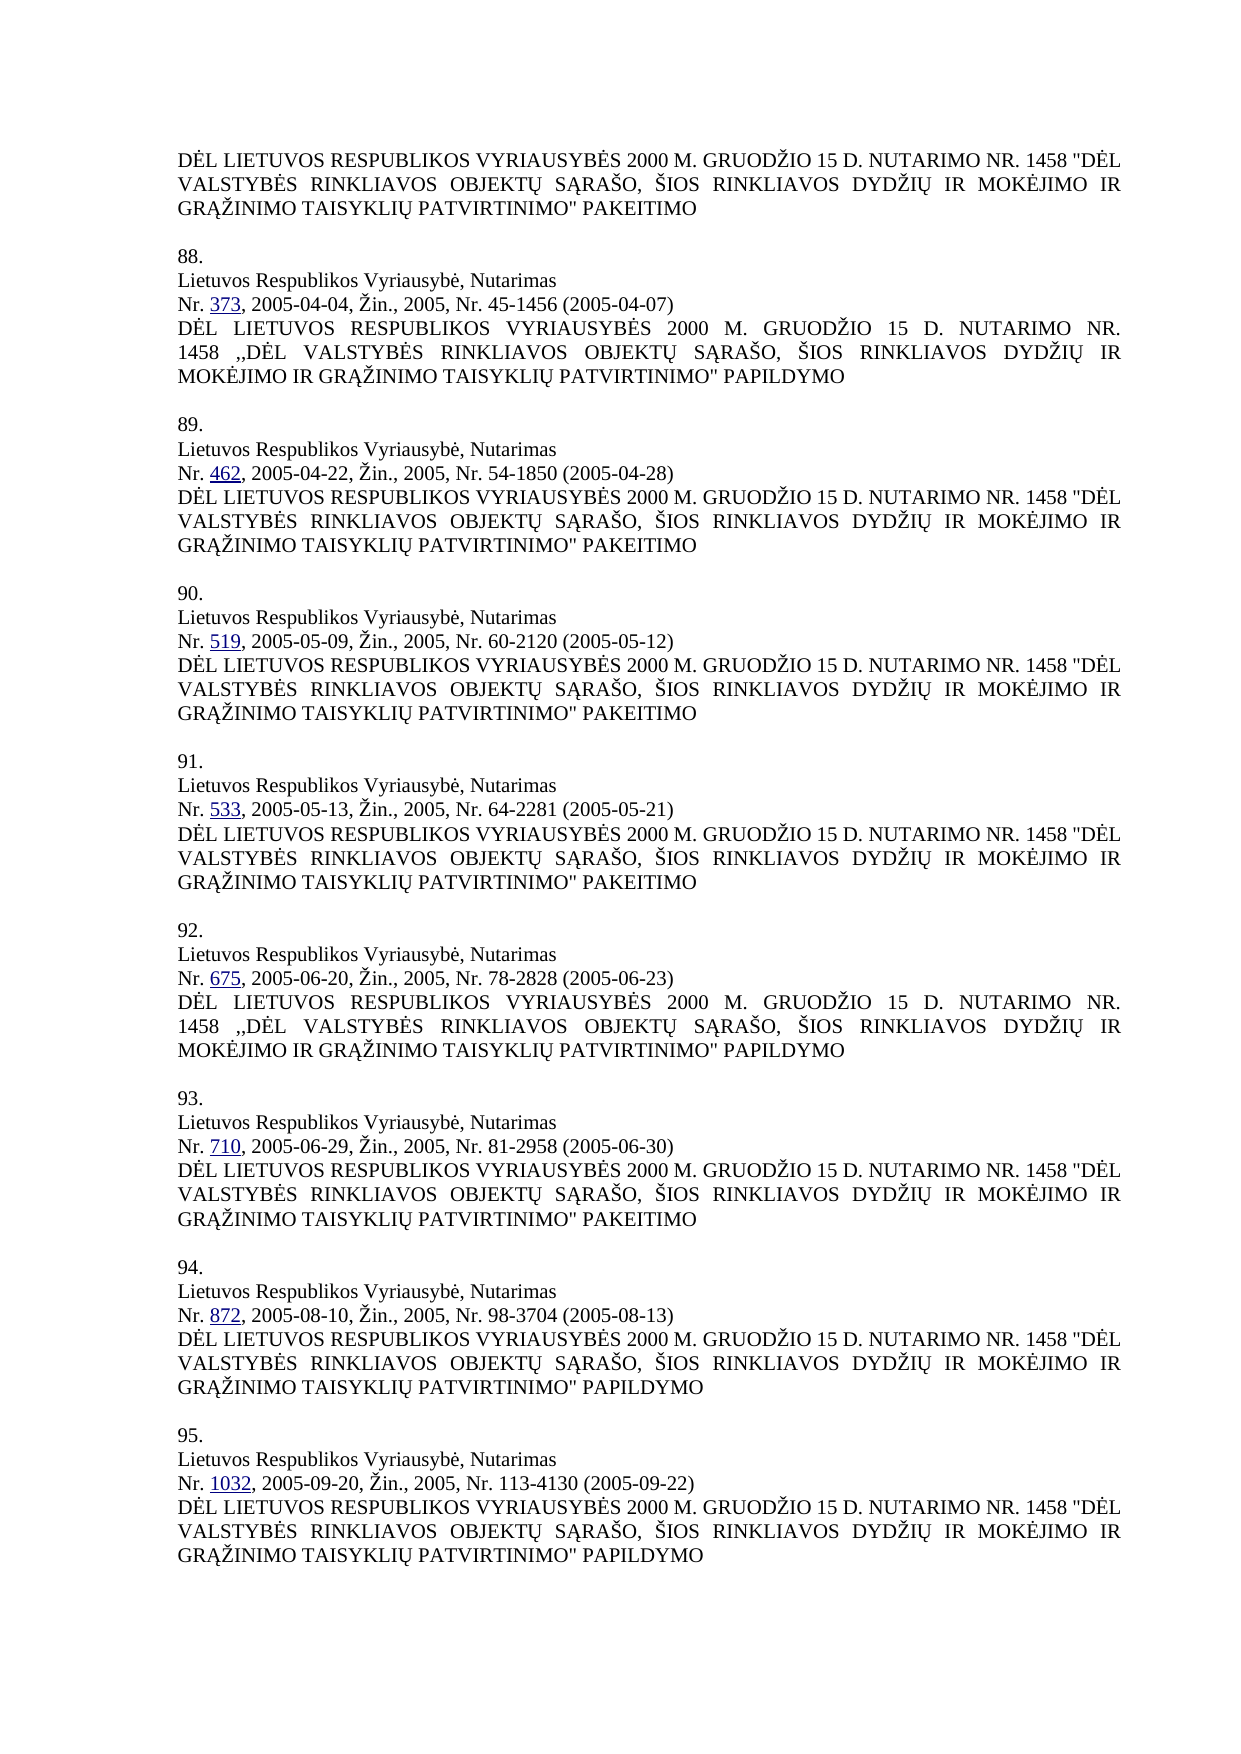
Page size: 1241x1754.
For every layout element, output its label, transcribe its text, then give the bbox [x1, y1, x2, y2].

text Nr. 675, 2005-06-20, Žin., 2005, Nr. 78-2828 (2005-06-23) [177, 966, 1122, 990]
text DĖL LIETUVOS RESPUBLIKOS VYRIAUSYBĖS 2000 M. GRUODŽIO 15 D. NUTARIMO NR. 1458 "DĖL VALSTYBĖS RINKLIAVOS OBJEKTŲ SĄRAŠO, ŠIOS RINKLIAVOS DYDŽIŲ IR MOKĖJIMO IR GRĄŽINIMO TAISYKLIŲ PATVIRTINIMO" PAPILDYMO [177, 1495, 1122, 1567]
text 89. [177, 412, 1122, 436]
text 95. [177, 1423, 1122, 1447]
text DĖL LIETUVOS RESPUBLIKOS VYRIAUSYBĖS 2000 M. GRUODŽIO 15 D. NUTARIMO NR. 1458 "DĖL VALSTYBĖS RINKLIAVOS OBJEKTŲ SĄRAŠO, ŠIOS RINKLIAVOS DYDŽIŲ IR MOKĖJIMO IR GRĄŽINIMO TAISYKLIŲ PATVIRTINIMO" PAKEITIMO [177, 148, 1122, 220]
text Nr. 1032, 2005-09-20, Žin., 2005, Nr. 113-4130 (2005-09-22) [177, 1471, 1122, 1495]
text Nr. 872, 2005-08-10, Žin., 2005, Nr. 98-3704 (2005-08-13) [177, 1303, 1122, 1327]
text Lietuvos Respublikos Vyriausybė, Nutarimas [177, 605, 1122, 629]
text 92. [177, 918, 1122, 942]
text Lietuvos Respublikos Vyriausybė, Nutarimas [177, 773, 1122, 797]
text DĖL LIETUVOS RESPUBLIKOS VYRIAUSYBĖS 2000 M. GRUODŽIO 15 D. NUTARIMO NR. 1458 "DĖL VALSTYBĖS RINKLIAVOS OBJEKTŲ SĄRAŠO, ŠIOS RINKLIAVOS DYDŽIŲ IR MOKĖJIMO IR GRĄŽINIMO TAISYKLIŲ PATVIRTINIMO" PAKEITIMO [177, 484, 1122, 557]
text Lietuvos Respublikos Vyriausybė, Nutarimas [177, 1110, 1122, 1134]
text Nr. 710, 2005-06-29, Žin., 2005, Nr. 81-2958 (2005-06-30) [177, 1134, 1122, 1158]
text DĖL LIETUVOS RESPUBLIKOS VYRIAUSYBĖS 2000 M. GRUODŽIO 15 D. NUTARIMO NR. 1458 "DĖL VALSTYBĖS RINKLIAVOS OBJEKTŲ SĄRAŠO, ŠIOS RINKLIAVOS DYDŽIŲ IR MOKĖJIMO IR GRĄŽINIMO TAISYKLIŲ PATVIRTINIMO" PAPILDYMO [177, 1327, 1122, 1399]
text DĖL LIETUVOS RESPUBLIKOS VYRIAUSYBĖS 2000 M. GRUODŽIO 15 D. NUTARIMO NR. 1458 ,,DĖL VALSTYBĖS RINKLIAVOS OBJEKTŲ SĄRAŠO, ŠIOS RINKLIAVOS DYDŽIŲ IR MOKĖJIMO IR GRĄŽINIMO TAISYKLIŲ PATVIRTINIMO" PAPILDYMO [177, 990, 1122, 1062]
text Lietuvos Respublikos Vyriausybė, Nutarimas [177, 1279, 1122, 1303]
text 94. [177, 1254, 1122, 1279]
text DĖL LIETUVOS RESPUBLIKOS VYRIAUSYBĖS 2000 M. GRUODŽIO 15 D. NUTARIMO NR. 1458 "DĖL VALSTYBĖS RINKLIAVOS OBJEKTŲ SĄRAŠO, ŠIOS RINKLIAVOS DYDŽIŲ IR MOKĖJIMO IR GRĄŽINIMO TAISYKLIŲ PATVIRTINIMO" PAKEITIMO [177, 653, 1122, 725]
text Nr. 533, 2005-05-13, Žin., 2005, Nr. 64-2281 (2005-05-21) [177, 797, 1122, 821]
text 88. [177, 244, 1122, 268]
text DĖL LIETUVOS RESPUBLIKOS VYRIAUSYBĖS 2000 M. GRUODŽIO 15 D. NUTARIMO NR. 1458 "DĖL VALSTYBĖS RINKLIAVOS OBJEKTŲ SĄRAŠO, ŠIOS RINKLIAVOS DYDŽIŲ IR MOKĖJIMO IR GRĄŽINIMO TAISYKLIŲ PATVIRTINIMO" PAKEITIMO [177, 1158, 1122, 1231]
text DĖL LIETUVOS RESPUBLIKOS VYRIAUSYBĖS 2000 M. GRUODŽIO 15 D. NUTARIMO NR. 1458 "DĖL VALSTYBĖS RINKLIAVOS OBJEKTŲ SĄRAŠO, ŠIOS RINKLIAVOS DYDŽIŲ IR MOKĖJIMO IR GRĄŽINIMO TAISYKLIŲ PATVIRTINIMO" PAKEITIMO [177, 821, 1122, 894]
text 90. [177, 581, 1122, 605]
text Nr. 373, 2005-04-04, Žin., 2005, Nr. 45-1456 (2005-04-07) [177, 292, 1122, 316]
text DĖL LIETUVOS RESPUBLIKOS VYRIAUSYBĖS 2000 M. GRUODŽIO 15 D. NUTARIMO NR. 1458 ,,DĖL VALSTYBĖS RINKLIAVOS OBJEKTŲ SĄRAŠO, ŠIOS RINKLIAVOS DYDŽIŲ IR MOKĖJIMO IR GRĄŽINIMO TAISYKLIŲ PATVIRTINIMO" PAPILDYMO [177, 316, 1122, 388]
text Lietuvos Respublikos Vyriausybė, Nutarimas [177, 436, 1122, 461]
text Lietuvos Respublikos Vyriausybė, Nutarimas [177, 942, 1122, 966]
text Lietuvos Respublikos Vyriausybė, Nutarimas [177, 268, 1122, 292]
text 93. [177, 1086, 1122, 1110]
text 91. [177, 749, 1122, 773]
text Nr. 519, 2005-05-09, Žin., 2005, Nr. 60-2120 (2005-05-12) [177, 629, 1122, 653]
text Nr. 462, 2005-04-22, Žin., 2005, Nr. 54-1850 (2005-04-28) [177, 461, 1122, 484]
text Lietuvos Respublikos Vyriausybė, Nutarimas [177, 1447, 1122, 1471]
